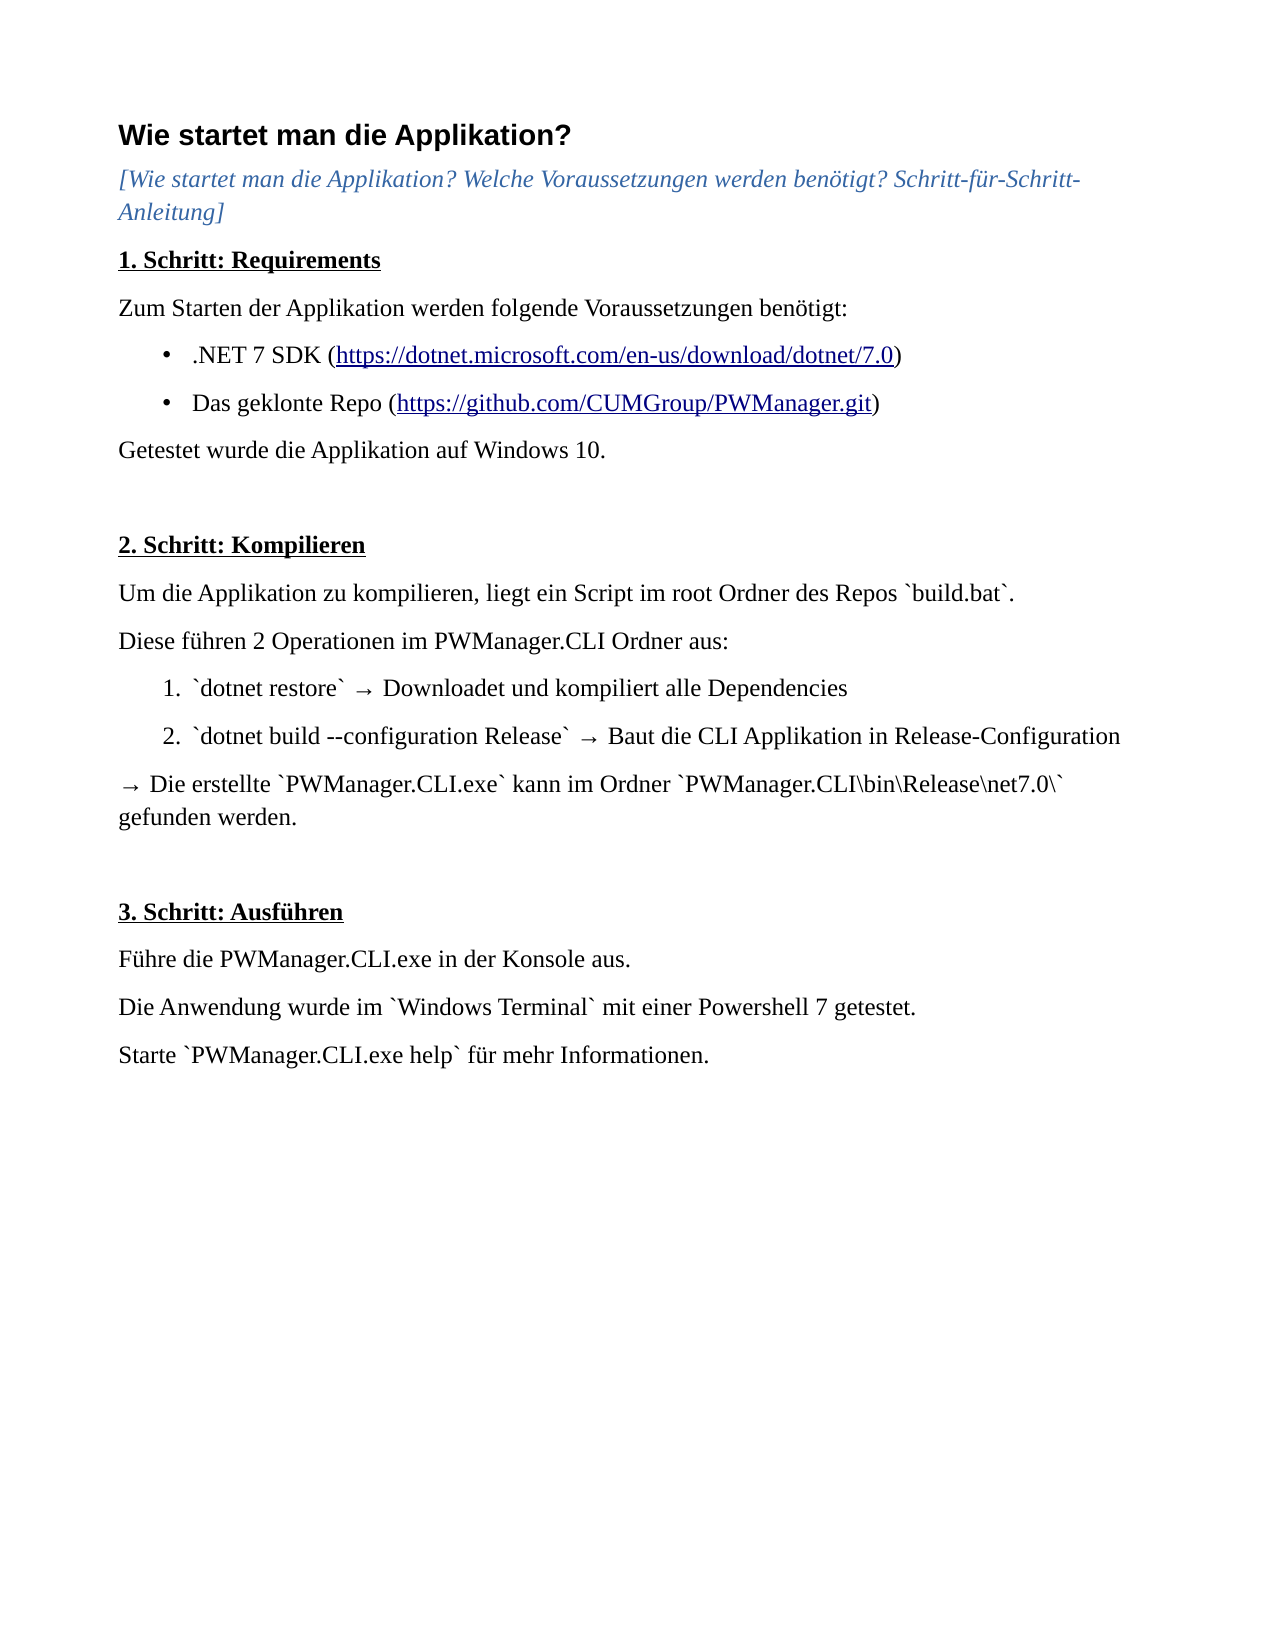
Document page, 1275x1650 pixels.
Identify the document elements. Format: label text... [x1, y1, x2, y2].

text Um die Applikation zu kompilieren, liegt ein Script im root Ordner des Repos `build.bat`. [118, 578, 1157, 607]
text Zum Starten der Applikation werden folgende Voraussetzungen benötigt: [118, 293, 1157, 321]
text Getestet wurde die Applikation auf Windows 10. [118, 435, 1157, 464]
list Das geklonte Repo (https://github.com/CUMGroup/PWManager.git) [162, 388, 1157, 417]
subtitle Wie startet man die Applikation? [118, 118, 1157, 152]
text 2. Schritt: Kompilieren [118, 531, 1157, 559]
list .NET 7 SDK (https://dotnet.microsoft.com/en-us/download/dotnet/7.0) [162, 340, 1157, 369]
text Starte `PWManager.CLI.exe help` für mehr Informationen. [118, 1040, 1157, 1068]
text Führe die PWManager.CLI.exe in der Konsole aus. [118, 944, 1157, 973]
text → Die erstellte `PWManager.CLI.exe` kann im Ordner `PWManager.CLI\bin\Release\net7.0\` gefunden werden. [118, 769, 1157, 830]
text Die Anwendung wurde im `Windows Terminal` mit einer Powershell 7 getestet. [118, 992, 1157, 1021]
text [Wie startet man die Applikation? Welche Voraussetzungen werden benötigt? Schritt-für-Schritt-Anleitung] [118, 164, 1157, 226]
list `dotnet restore` → Downloadet und kompiliert alle Dependencies [162, 673, 1157, 702]
text Diese führen 2 Operationen im PWManager.CLI Ordner aus: [118, 626, 1157, 654]
list `dotnet build --configuration Release` → Baut die CLI Applikation in Release-Configuration [162, 721, 1157, 750]
text 1. Schritt: Requirements [118, 245, 1157, 274]
text 3. Schritt: Ausführen [118, 897, 1157, 926]
